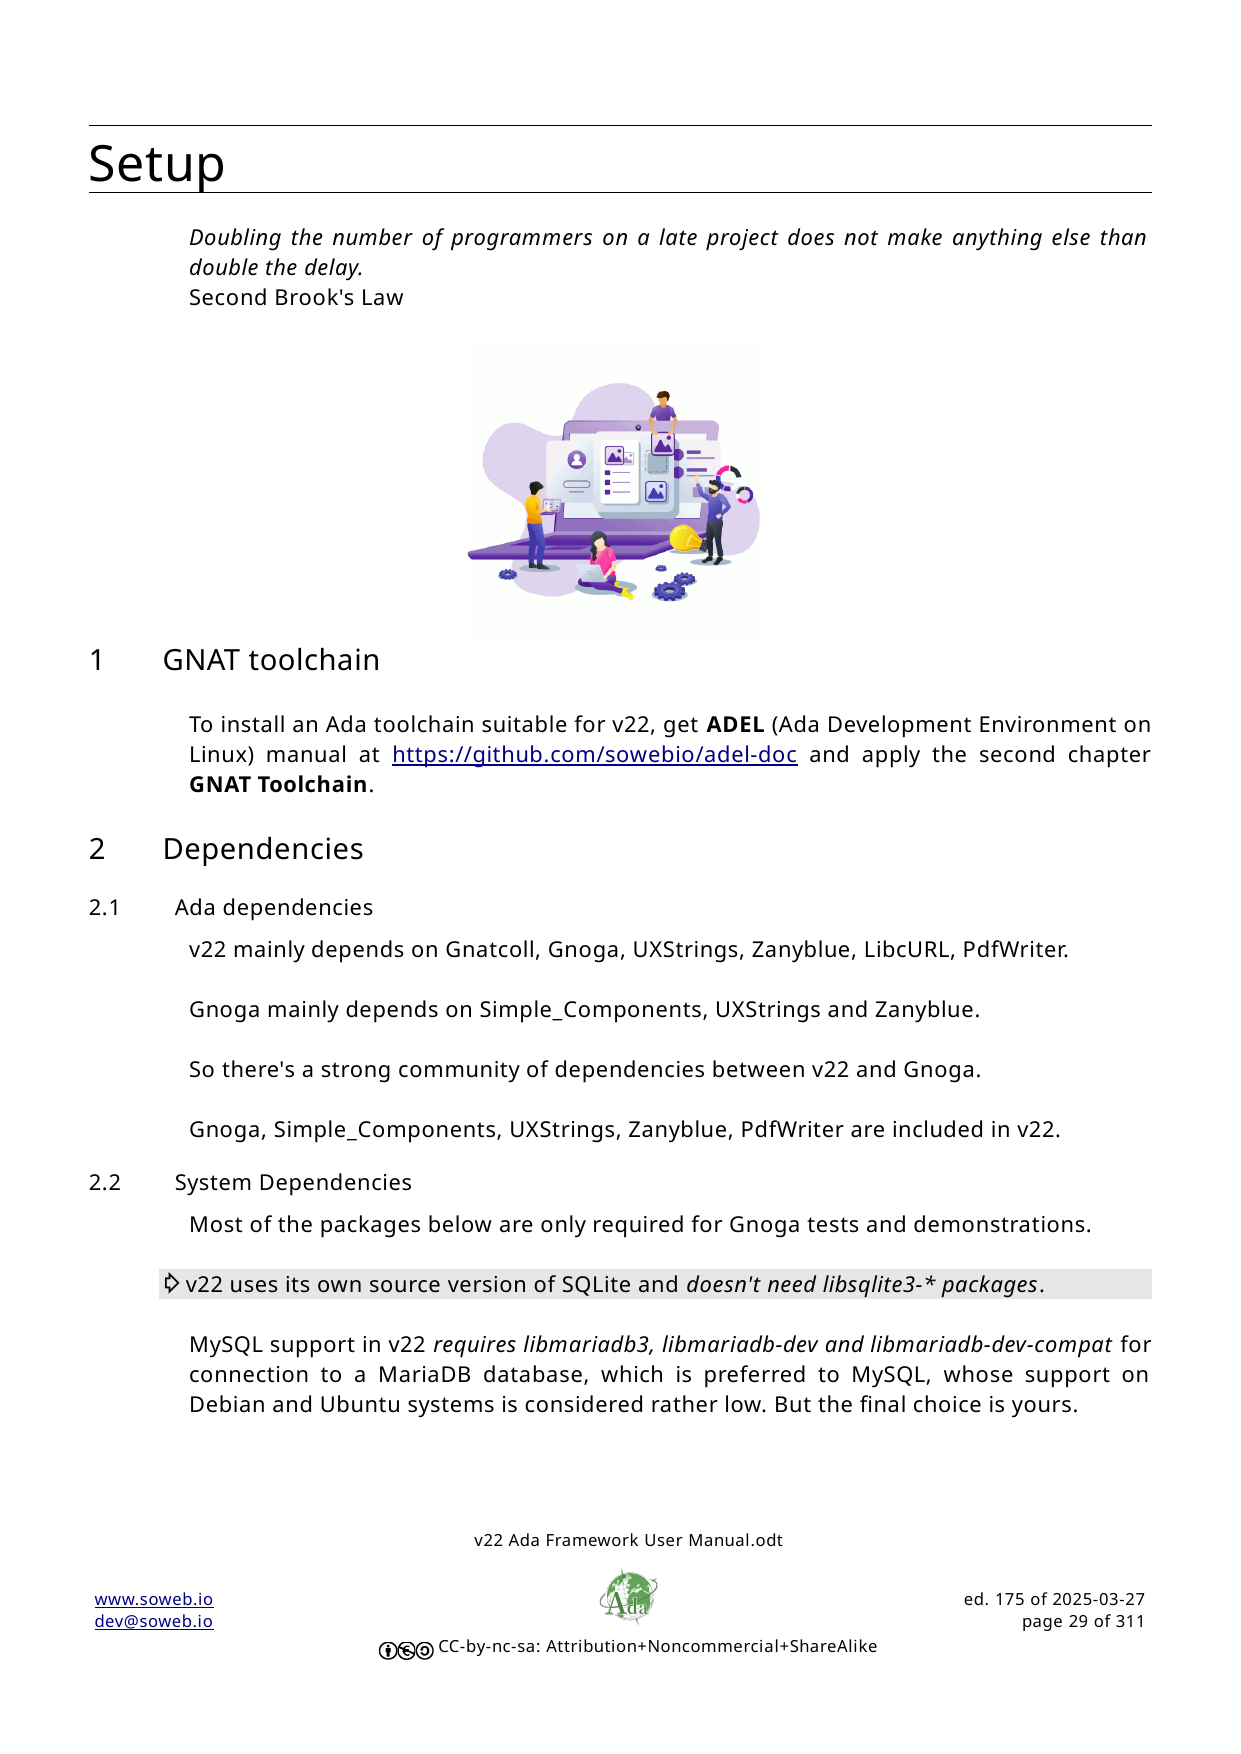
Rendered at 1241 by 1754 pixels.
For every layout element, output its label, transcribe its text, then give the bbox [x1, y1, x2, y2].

text So there's a strong community of dependencies between v22 and Gnoga. [189, 1053, 1152, 1083]
text v22 mainly depends on Gnatcoll, Gnoga, UXStrings, Zanyblue, LibcURL, PdfWriter. [189, 933, 1152, 963]
picture [378, 1642, 434, 1660]
picture [466, 344, 762, 640]
text Second Brook's Law [189, 282, 1152, 312]
text Most of the packages below are only required for Gnoga tests and demonstrations. [189, 1209, 1152, 1239]
subtitle Setup [88, 126, 1152, 192]
picture [599, 1567, 658, 1626]
text MySQL support in v22 requires libmariadb3, libmariadb-dev and libmariadb-dev-compat for connection to a MariaDB database, which is preferred to MySQL, whose support on Debian and Ubuntu systems is considered rather low. But the final choice is yours. [189, 1329, 1152, 1419]
subtitle System Dependencies [88, 1167, 1152, 1197]
subtitle Ada dependencies [88, 892, 1152, 922]
list v22 uses its own source version of SQLite and doesn't need libsqlite3-* packages. [159, 1269, 1152, 1299]
text Gnoga, Simple_Components, UXStrings, Zanyblue, PdfWriter are included in v22. [189, 1113, 1152, 1143]
text Gnoga mainly depends on Simple_Components, UXStrings and Zanyblue. [189, 993, 1152, 1023]
subtitle Dependencies [88, 828, 1152, 868]
text Doubling the number of programmers on a late project does not make anything else than double the delay. [189, 222, 1152, 282]
text To install an Ada toolchain suitable for v22, get ADEL (Ada Development Environment on Linux) manual at https://github.com/sowebio/adel-doc and apply the second chapter GNAT Toolchain. [189, 709, 1152, 799]
subtitle GNAT toolchain [88, 640, 1152, 679]
